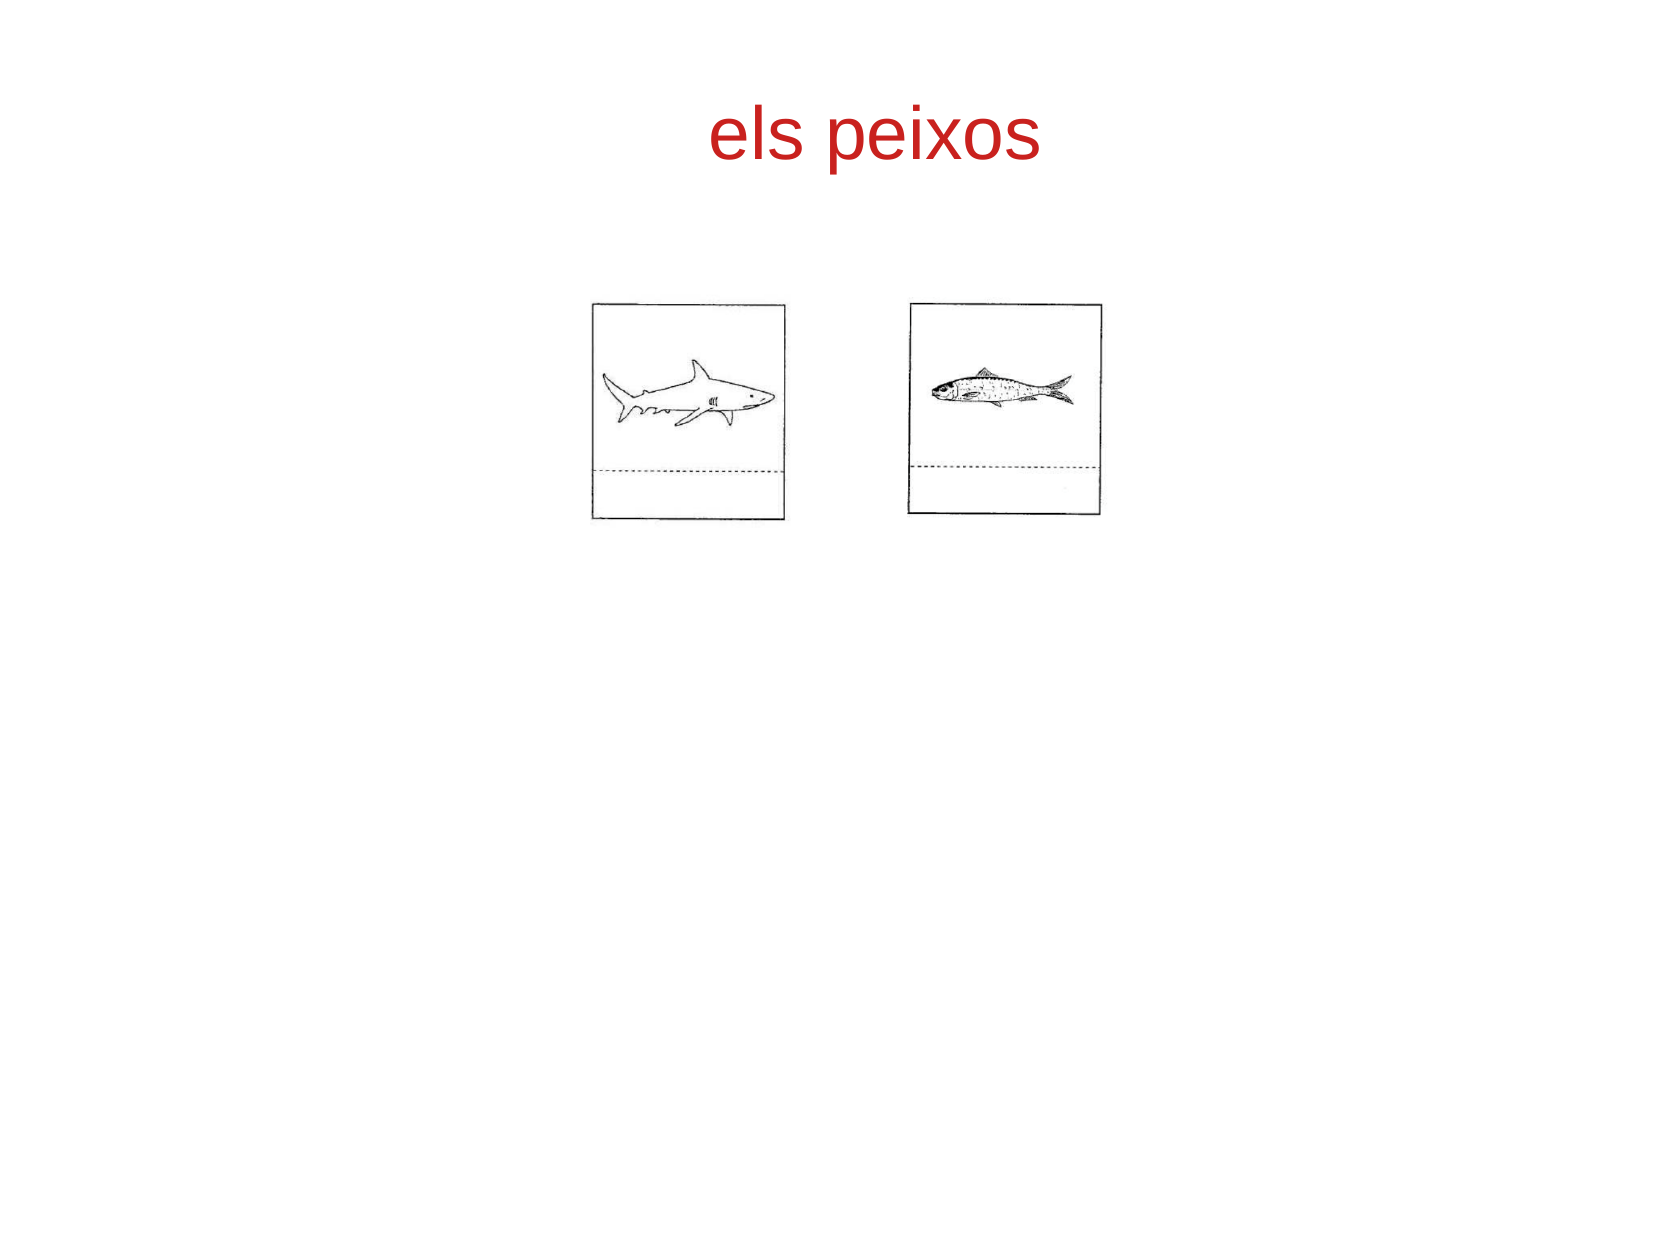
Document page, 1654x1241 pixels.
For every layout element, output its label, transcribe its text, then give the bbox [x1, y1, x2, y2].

picture [581, 291, 794, 532]
text_box els peixos [389, 58, 1288, 201]
picture [898, 291, 1111, 532]
